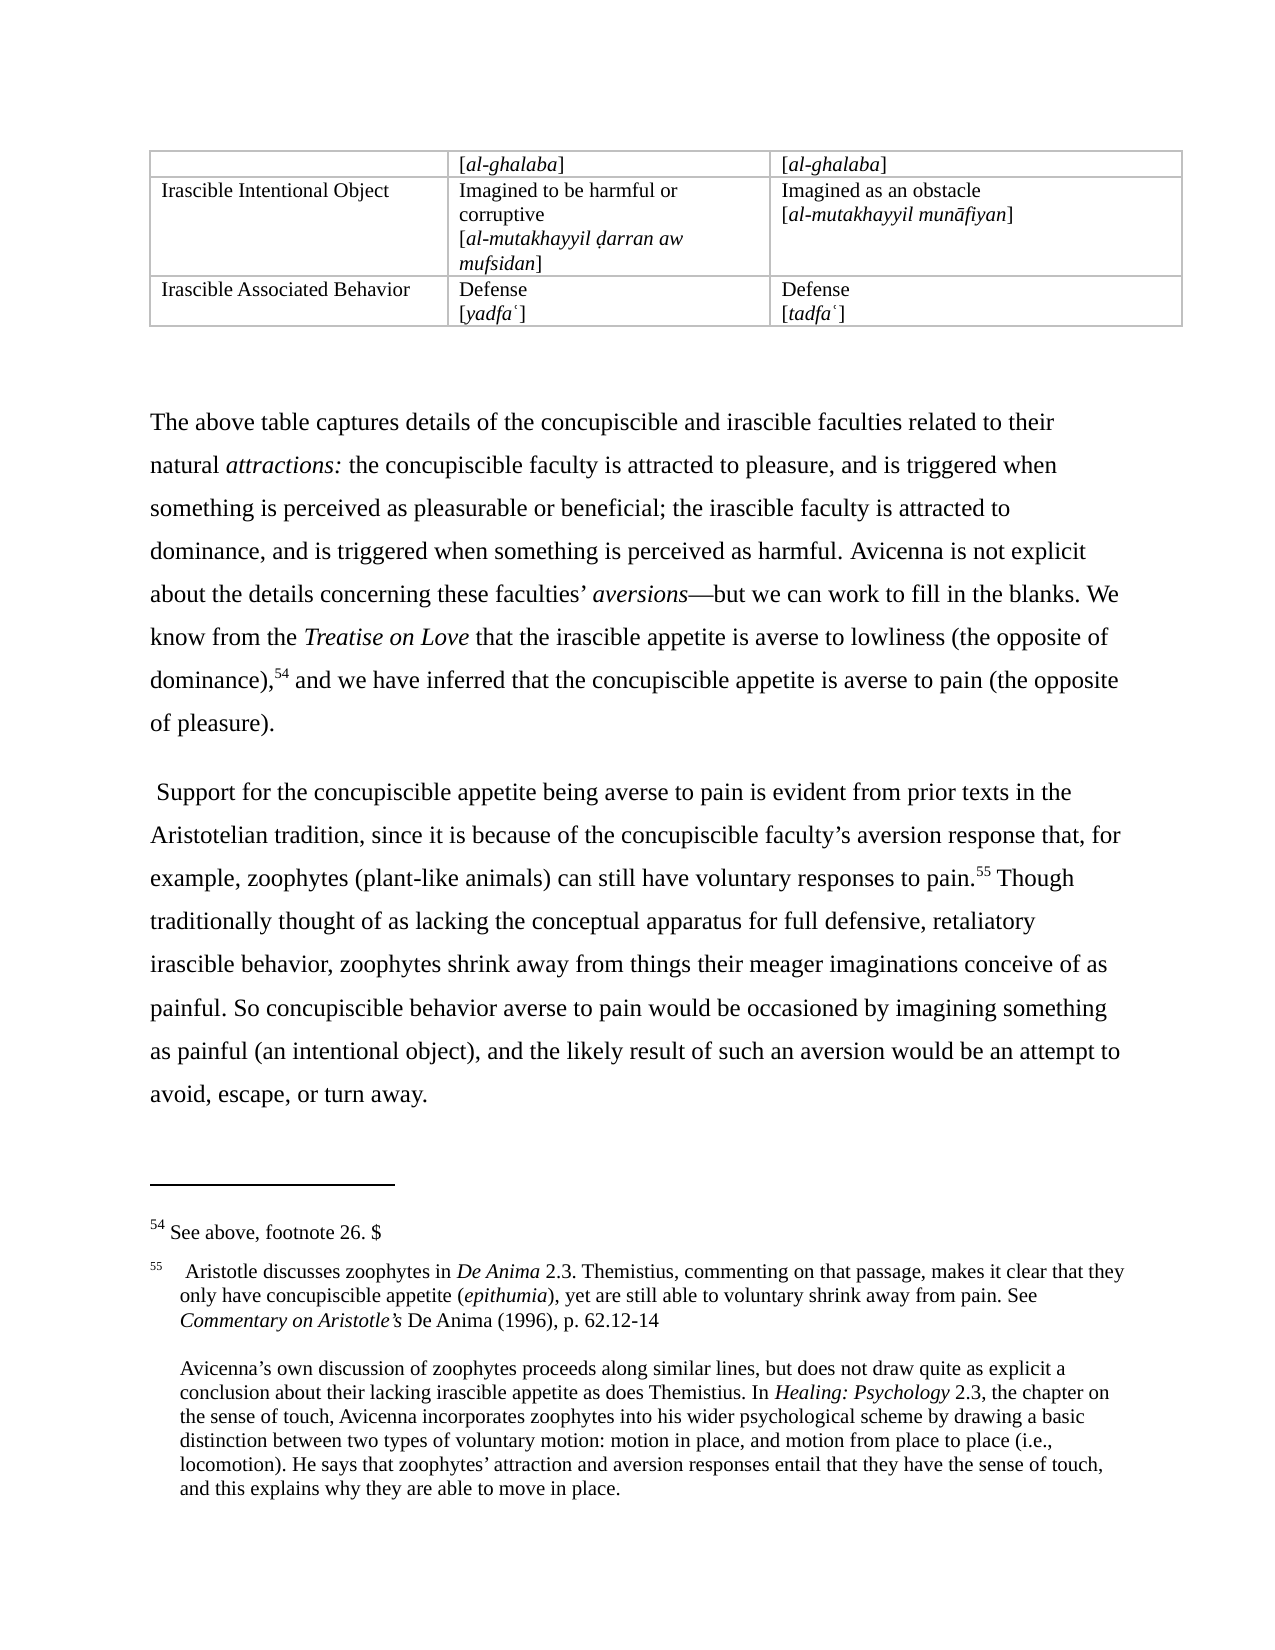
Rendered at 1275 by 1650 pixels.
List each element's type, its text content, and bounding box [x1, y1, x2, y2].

table_cell Imagined as an obstacle [al-mutakhayyil munāfiyan] [771, 178, 1181, 274]
table_cell [151, 152, 447, 176]
table_cell Irascible Intentional Object [151, 178, 447, 274]
table_cell Imagined to be harmful or corruptive [al-mutakhayyil ḍarran aw mufsidan] [449, 178, 769, 274]
text The above table captures details of the concupiscible and irascible faculties related to their natural attractions: the concupiscible faculty is attracted to pleasure, and is triggered when something is perceived as pleasurable or beneficial; the irascible faculty is attracted to dominance, and is triggered when something is perceived as harmful. Avicenna is not explicit about the details concerning these faculties’ aversions—but we can work to fill in the blanks. We know from the Treatise on Love that the irascible appetite is averse to lowliness (the opposite of dominance), and we have inferred that the concupiscible appetite is averse to pain (the opposite of pleasure). [150, 407, 1125, 737]
text See above, footnote 26. $ [150, 1216, 1125, 1245]
table_cell [al-ghalaba] [449, 152, 769, 176]
table_cell Defense [tadfaʿ] [771, 277, 1181, 325]
table_cell [al-ghalaba] [771, 152, 1181, 176]
table_cell Defense [yadfaʿ] [449, 277, 769, 325]
text Support for the concupiscible appetite being averse to pain is evident from prior texts in the Aristotelian tradition, since it is because of the concupiscible faculty’s aversion response that, for example, zoophytes (plant-like animals) can still have voluntary responses to pain. Though traditionally thought of as lacking the conceptual apparatus for full defensive, retaliatory irascible behavior, zoophytes shrink away from things their meager imaginations conceive of as painful. So concupiscible behavior averse to pain would be occasioned by imagining something as painful (an intentional object), and the likely result of such an aversion would be an attempt to avoid, escape, or turn away. [150, 777, 1125, 1108]
text Aristotle discusses zoophytes in De Anima 2.3. Themistius, commenting on that passage, makes it clear that they only have concupiscible appetite (epithumia), yet are still able to voluntary shrink away from pain. See Commentary on Aristotle’s De Anima (1996), p. 62.12-14 [150, 1259, 1125, 1332]
text Avicenna’s own discussion of zoophytes proceeds along similar lines, but does not draw quite as explicit a conclusion about their lacking irascible appetite as does Themistius. In Healing: Psychology 2.3, the chapter on the sense of touch, Avicenna incorporates zoophytes into his wider psychological scheme by drawing a basic distinction between two types of voluntary motion: motion in place, and motion from place to place (i.e., locomotion). He says that zoophytes’ attraction and aversion responses entail that they have the sense of touch, and this explains why they are able to move in place. [150, 1356, 1125, 1500]
table_cell Irascible Associated Behavior [151, 277, 447, 325]
